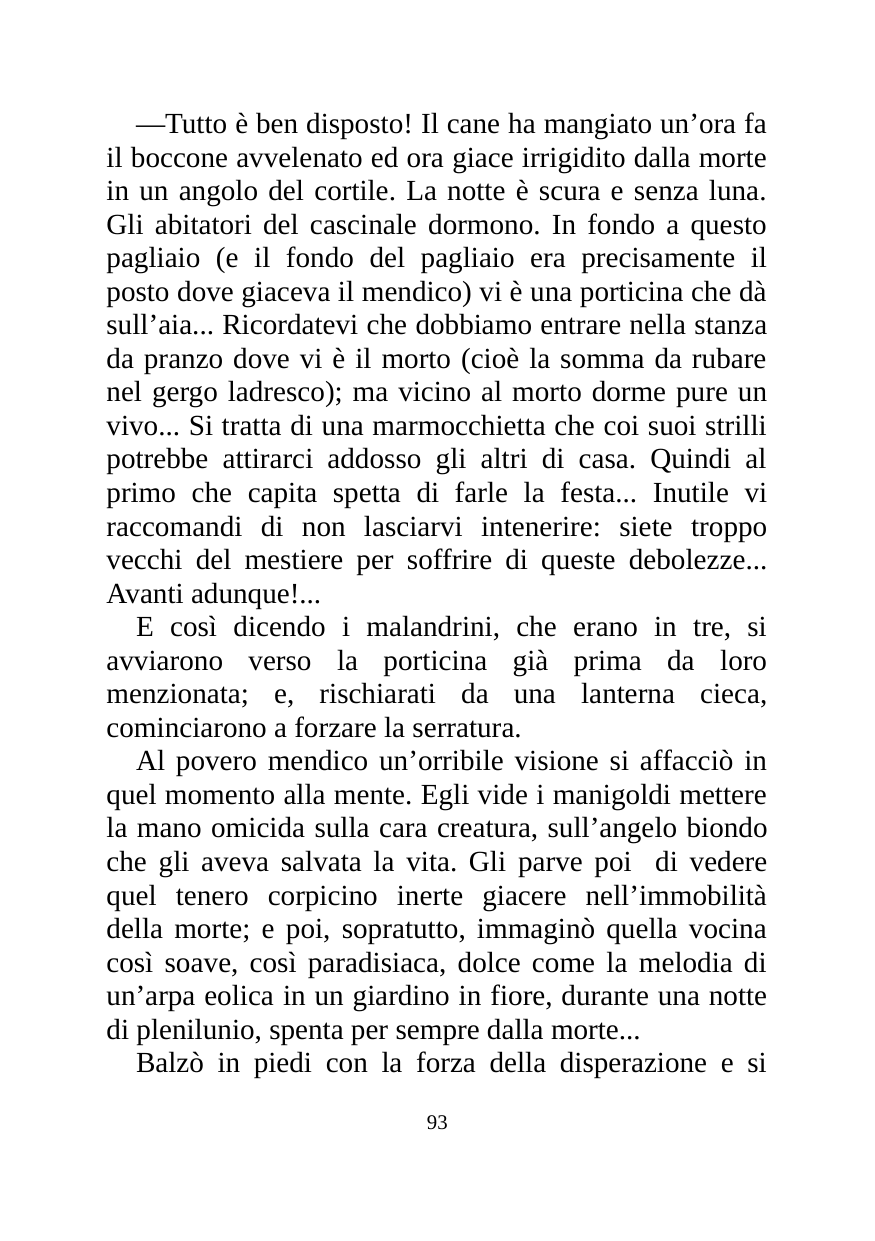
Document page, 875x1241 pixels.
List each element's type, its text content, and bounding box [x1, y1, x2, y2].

text Balzò in piedi con la forza della disperazione e si [106, 1045, 768, 1079]
text —Tutto è ben disposto! Il cane ha mangiato un’ora fa il boccone avvelenato ed ora giace irrigidito dalla morte in un angolo del cortile. La notte è scura e senza luna. Gli abitatori del cascinale dormono. In fondo a questo pagliaio (e il fondo del pagliaio era precisamente il posto dove giaceva il mendico) vi è una porticina che dà sull’aia... Ricordatevi che dobbiamo entrare nella stanza da pranzo dove vi è il morto (cioè la somma da rubare nel gergo ladresco); ma vicino al morto dorme pure un vivo... Si tratta di una marmocchietta che coi suoi strilli potrebbe attirarci addosso gli altri di casa. Quindi al primo che capita spetta di farle la festa... Inutile vi raccomandi di non lasciarvi intenerire: siete troppo vecchi del mestiere per soffrire di queste debolezze... Avanti adunque!... [106, 106, 768, 609]
text Al povero mendico un’orribile visione si affacciò in quel momento alla mente. Egli vide i manigoldi mettere la mano omicida sulla cara creatura, sull’angelo biondo che gli aveva salvata la vita. Gli parve poi di vedere quel tenero corpicino inerte giacere nell’immobilità della morte; e poi, sopratutto, immaginò quella vocina così soave, così paradisiaca, dolce come la melodia di un’arpa eolica in un giardino in fiore, durante una notte di plenilunio, spenta per sempre dalla morte... [106, 743, 768, 1045]
text E così dicendo i malandrini, che erano in tre, si avviarono verso la porticina già prima da loro menzionata; e, rischiarati da una lanterna cieca, cominciarono a forzare la serratura. [106, 609, 768, 743]
